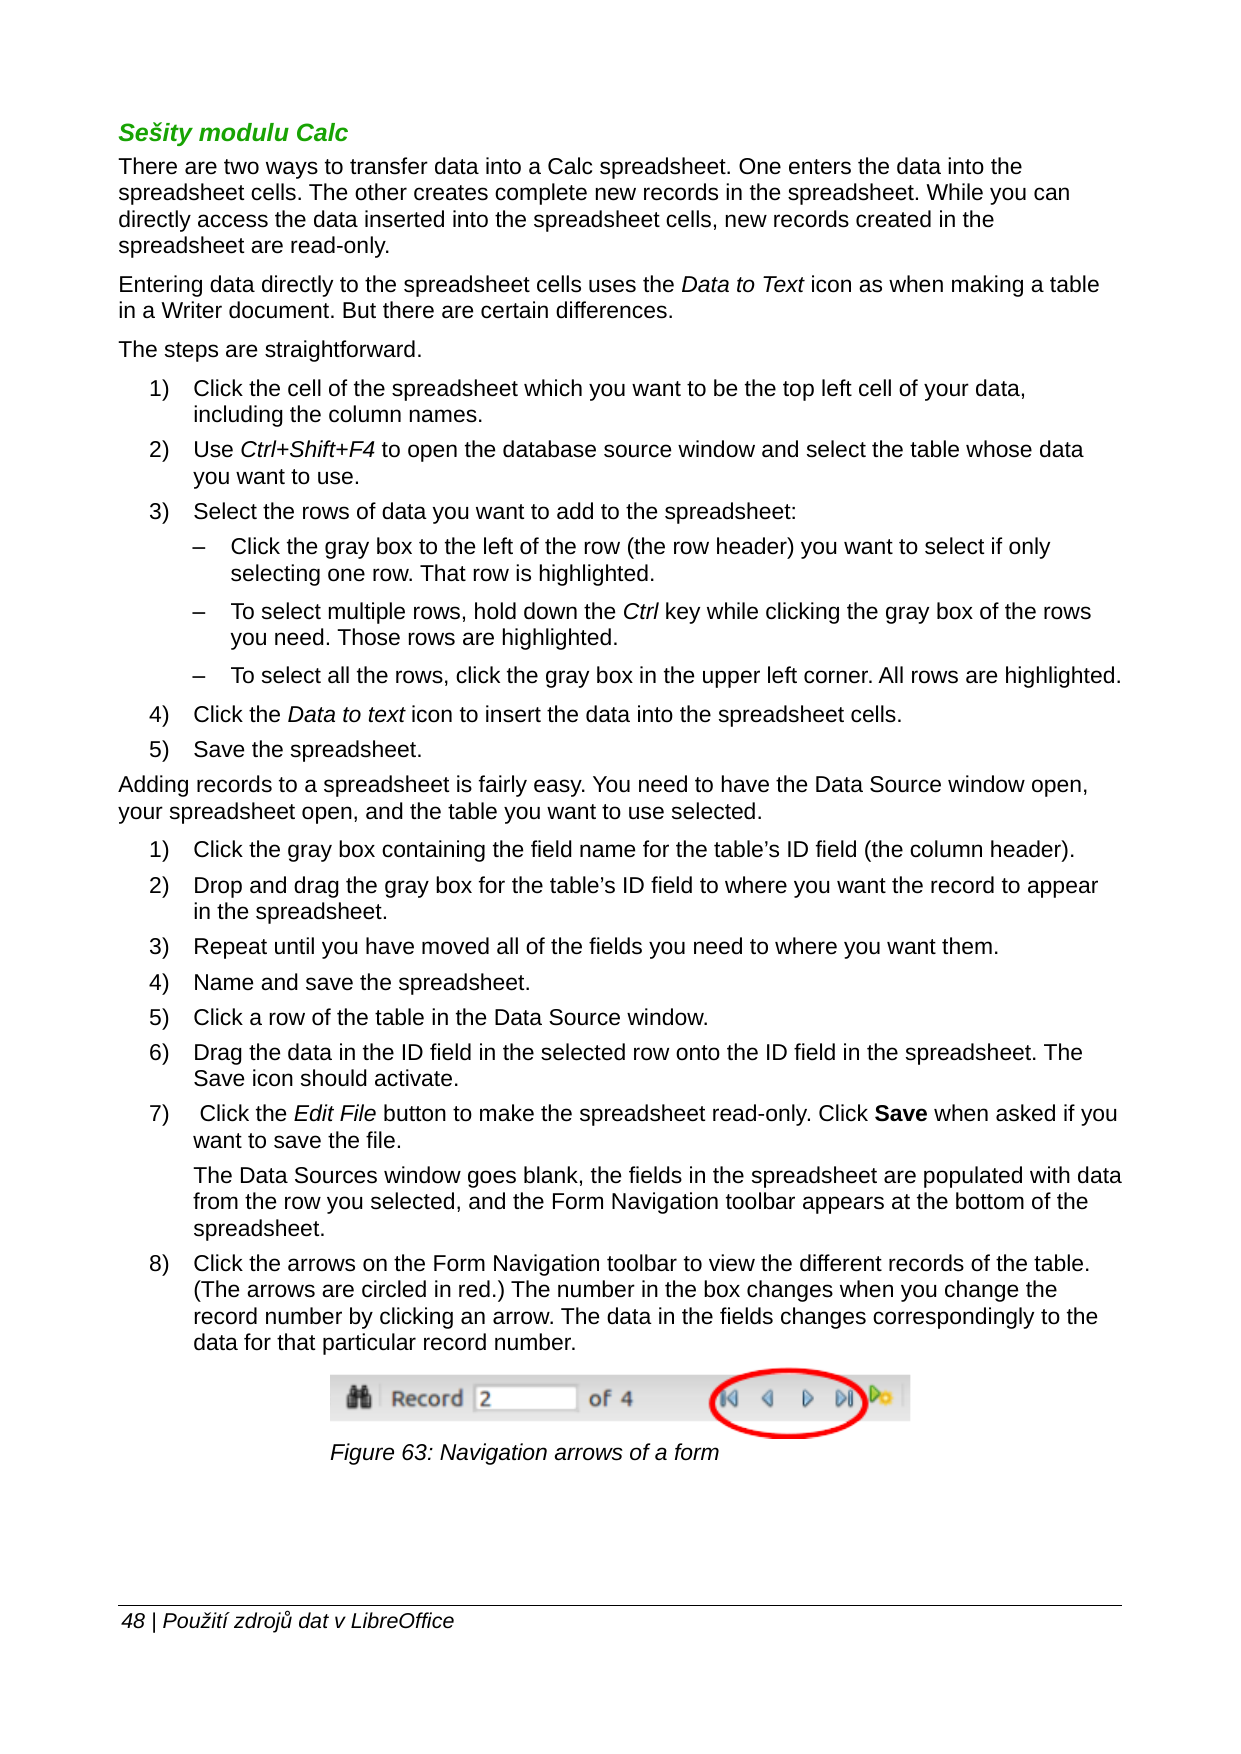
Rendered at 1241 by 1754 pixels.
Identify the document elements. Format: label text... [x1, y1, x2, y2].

list Click the Edit File button to make the spreadsheet read-only. Click Save when asked if you want to save the file. [169, 1100, 1122, 1153]
list Drag the data in the ID field in the selected row onto the ID field in the spreadsheet. The Save icon should activate. [169, 1039, 1122, 1092]
list Name and save the spreadsheet. [169, 968, 1122, 995]
list Click a row of the table in the Data Source window. [169, 1004, 1122, 1030]
list Adding records to a spreadsheet is fairly easy. You need to have the Data Source window open, your spreadsheet open, and the table you want to use selected. [118, 771, 1122, 824]
list Repeat until you have moved all of the fields you need to where you want them. [169, 933, 1122, 959]
picture [330, 1367, 911, 1439]
list Click the gray box to the left of the row (the row header) you want to select if only selecting one row. That row is highlighted. [192, 533, 1122, 586]
list To select all the rows, click the gray box in the upper left corner. All rows are highlighted. [192, 662, 1122, 689]
text Entering data directly to the spreadsheet cells uses the Data to Text icon as when making a table in a Writer document. But there are certain differences. [118, 271, 1122, 323]
list Select the rows of data you want to add to the spreadsheet: [169, 498, 1122, 524]
list Click the Data to text icon to insert the data into the spreadsheet cells. [169, 701, 1122, 727]
list The Data Sources window goes blank, the fields in the spreadsheet are populated with data from the row you selected, and the Form Navigation toolbar appears at the bottom of the spreadsheet. [169, 1162, 1122, 1241]
list Click the gray box containing the field name for the table’s ID field (the column header). [169, 836, 1122, 863]
list Use Ctrl+Shift+F4 to open the database source window and select the table whose data you want to use. [169, 436, 1122, 489]
list Save the spreadsheet. [169, 736, 1122, 762]
list The steps are straightforward. [118, 336, 1122, 362]
list Click the arrows on the Form Navigation toolbar to view the different records of the table. (The arrows are circled in red.) The number in the box changes when you change the record number by clicking an arrow. The data in the fields changes correspondingly to the data for that particular record number. [169, 1250, 1122, 1355]
subtitle Sešity modulu Calc [118, 118, 1122, 147]
list Drop and drag the gray box for the table’s ID field to where you want the record to appear in the spreadsheet. [169, 872, 1122, 924]
list To select multiple rows, hold down the Ctrl key while clicking the gray box of the rows you need. Those rows are highlighted. [192, 598, 1122, 651]
text Figure 63: Navigation arrows of a form [330, 1439, 910, 1465]
text There are two ways to transfer data into a Calc spreadsheet. One enters the data into the spreadsheet cells. The other creates complete new records in the spreadsheet. While you can directly access the data inserted into the spreadsheet cells, new records created in the spreadsheet are read-only. [118, 153, 1122, 258]
list Click the cell of the spreadsheet which you want to be the top left cell of your data, including the column names. [169, 375, 1122, 427]
